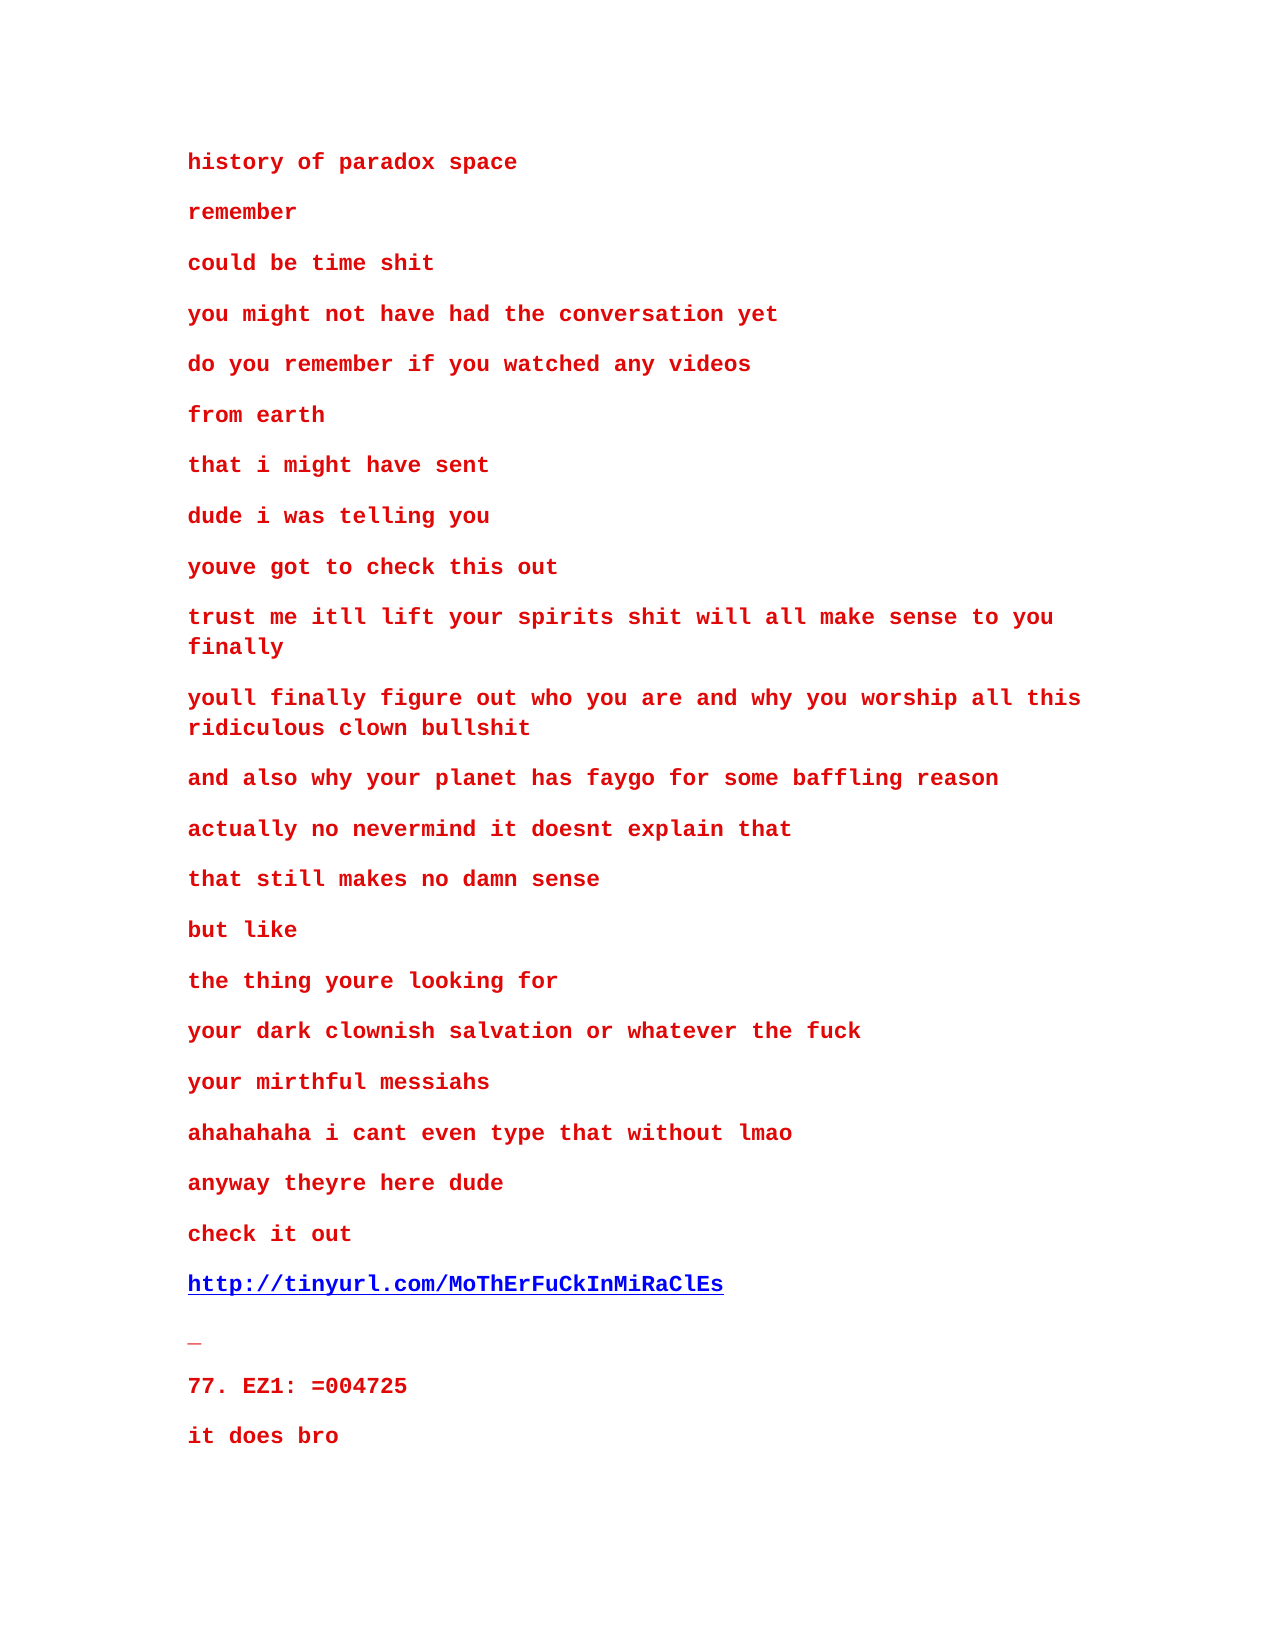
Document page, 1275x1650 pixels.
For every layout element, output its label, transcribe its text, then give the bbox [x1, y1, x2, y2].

text your mirthful messiahs [187, 1070, 1087, 1096]
text youll finally figure out who you are and why you worship all this ridiculous clown bullshit [187, 686, 1087, 742]
text that i might have sent [187, 454, 1087, 480]
text and also why your planet has faygo for some baffling reason [187, 766, 1087, 792]
text history of paradox space [187, 150, 1087, 176]
text http://tinyurl.com/MoThErFuCkInMiRaClEs [187, 1273, 1087, 1299]
text ahahahaha i cant even type that without lmao [187, 1121, 1087, 1147]
text dude i was telling you [187, 504, 1087, 530]
text but like [187, 918, 1087, 944]
text you might not have had the conversation yet [187, 302, 1087, 328]
text it does bro [187, 1424, 1087, 1451]
text youve got to check this out [187, 555, 1087, 581]
text that still makes no damn sense [187, 868, 1087, 894]
text from earth [187, 403, 1087, 429]
text do you remember if you watched any videos [187, 352, 1087, 378]
text could be time shit [187, 251, 1087, 277]
text remember [187, 201, 1087, 227]
text 77. EZ1: =004725 [187, 1374, 1087, 1400]
text trust me itll lift your spirits shit will all make sense to you finally [187, 606, 1087, 661]
text anyway theyre here dude [187, 1171, 1087, 1197]
text the thing youre looking for [187, 969, 1087, 995]
text your dark clownish salvation or whatever the fuck [187, 1019, 1087, 1046]
text _ [187, 1323, 1087, 1349]
text actually no nevermind it doesnt explain that [187, 817, 1087, 843]
text check it out [187, 1222, 1087, 1248]
